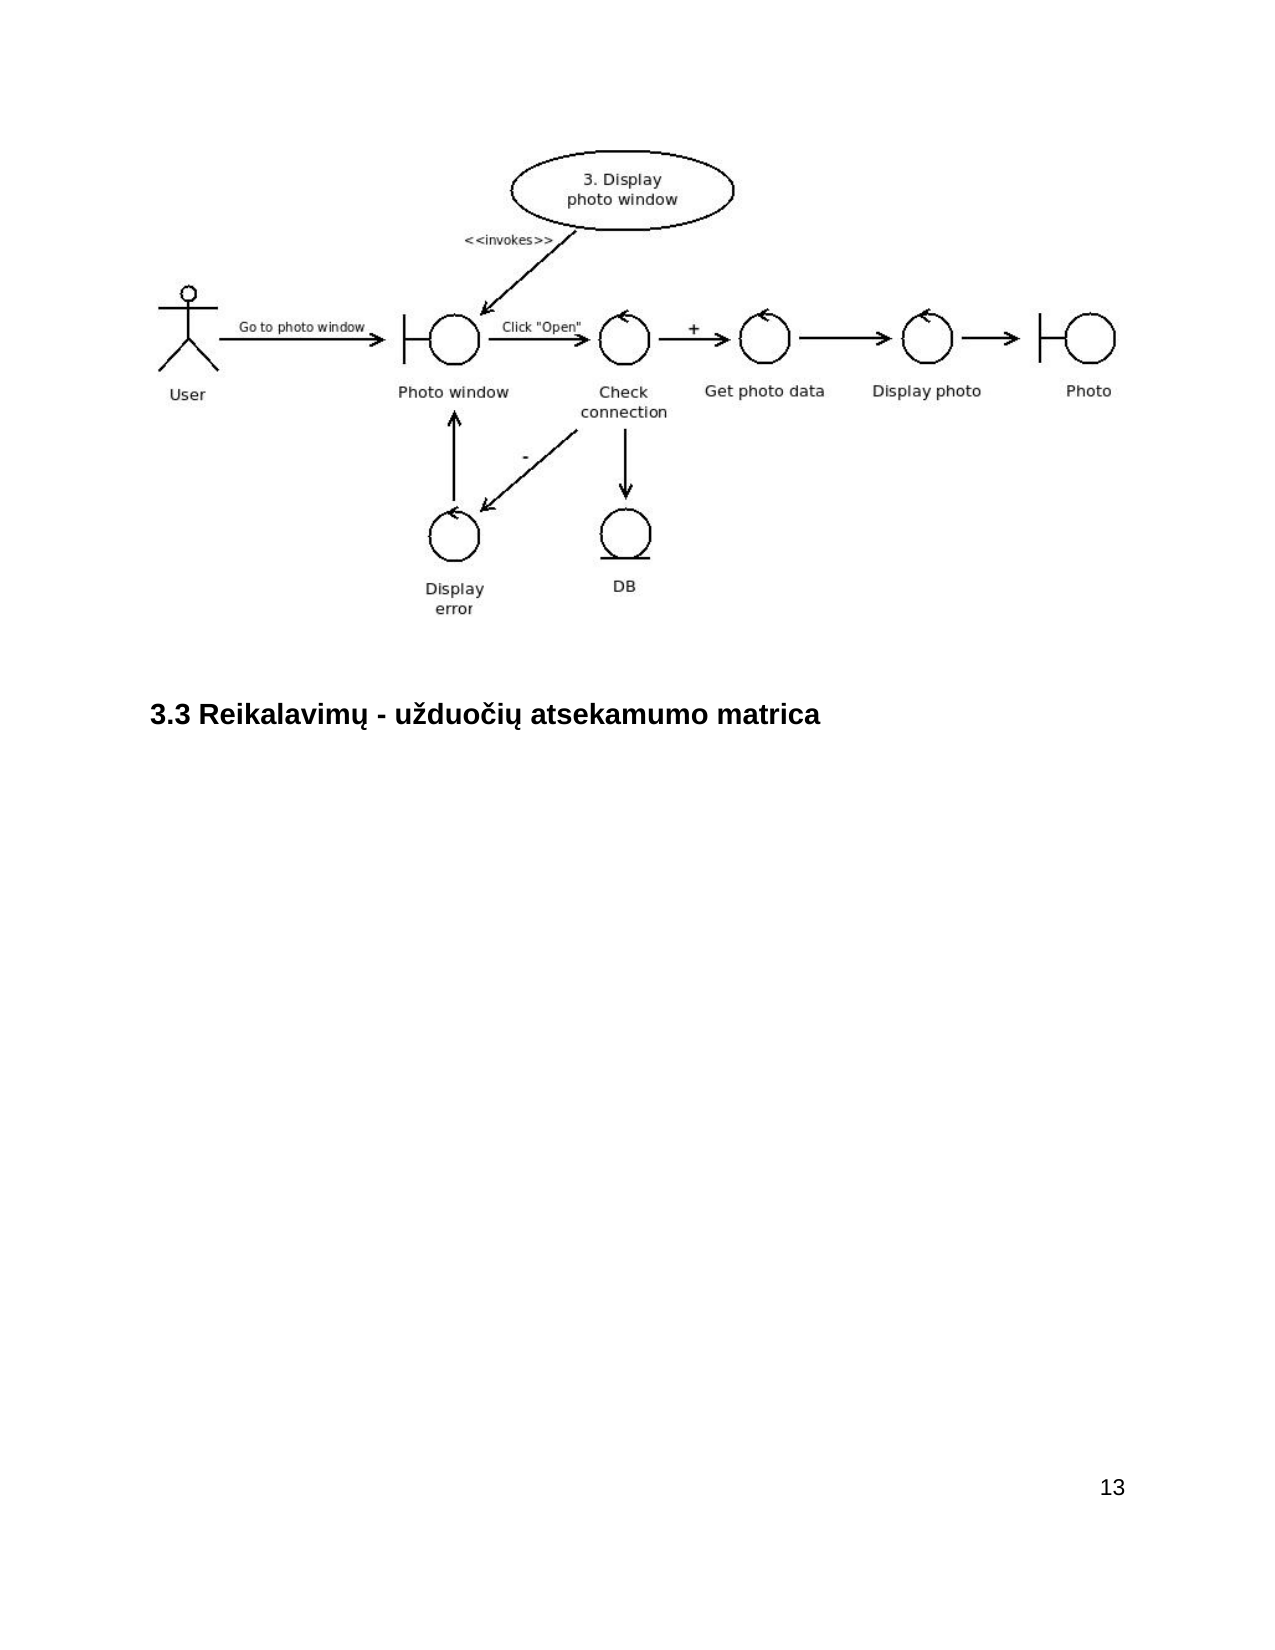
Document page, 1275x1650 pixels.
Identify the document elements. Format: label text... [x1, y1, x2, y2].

subtitle 3.3 Reikalavimų - užduočių atsekamumo matrica [150, 698, 1125, 731]
picture [156, 150, 1132, 628]
